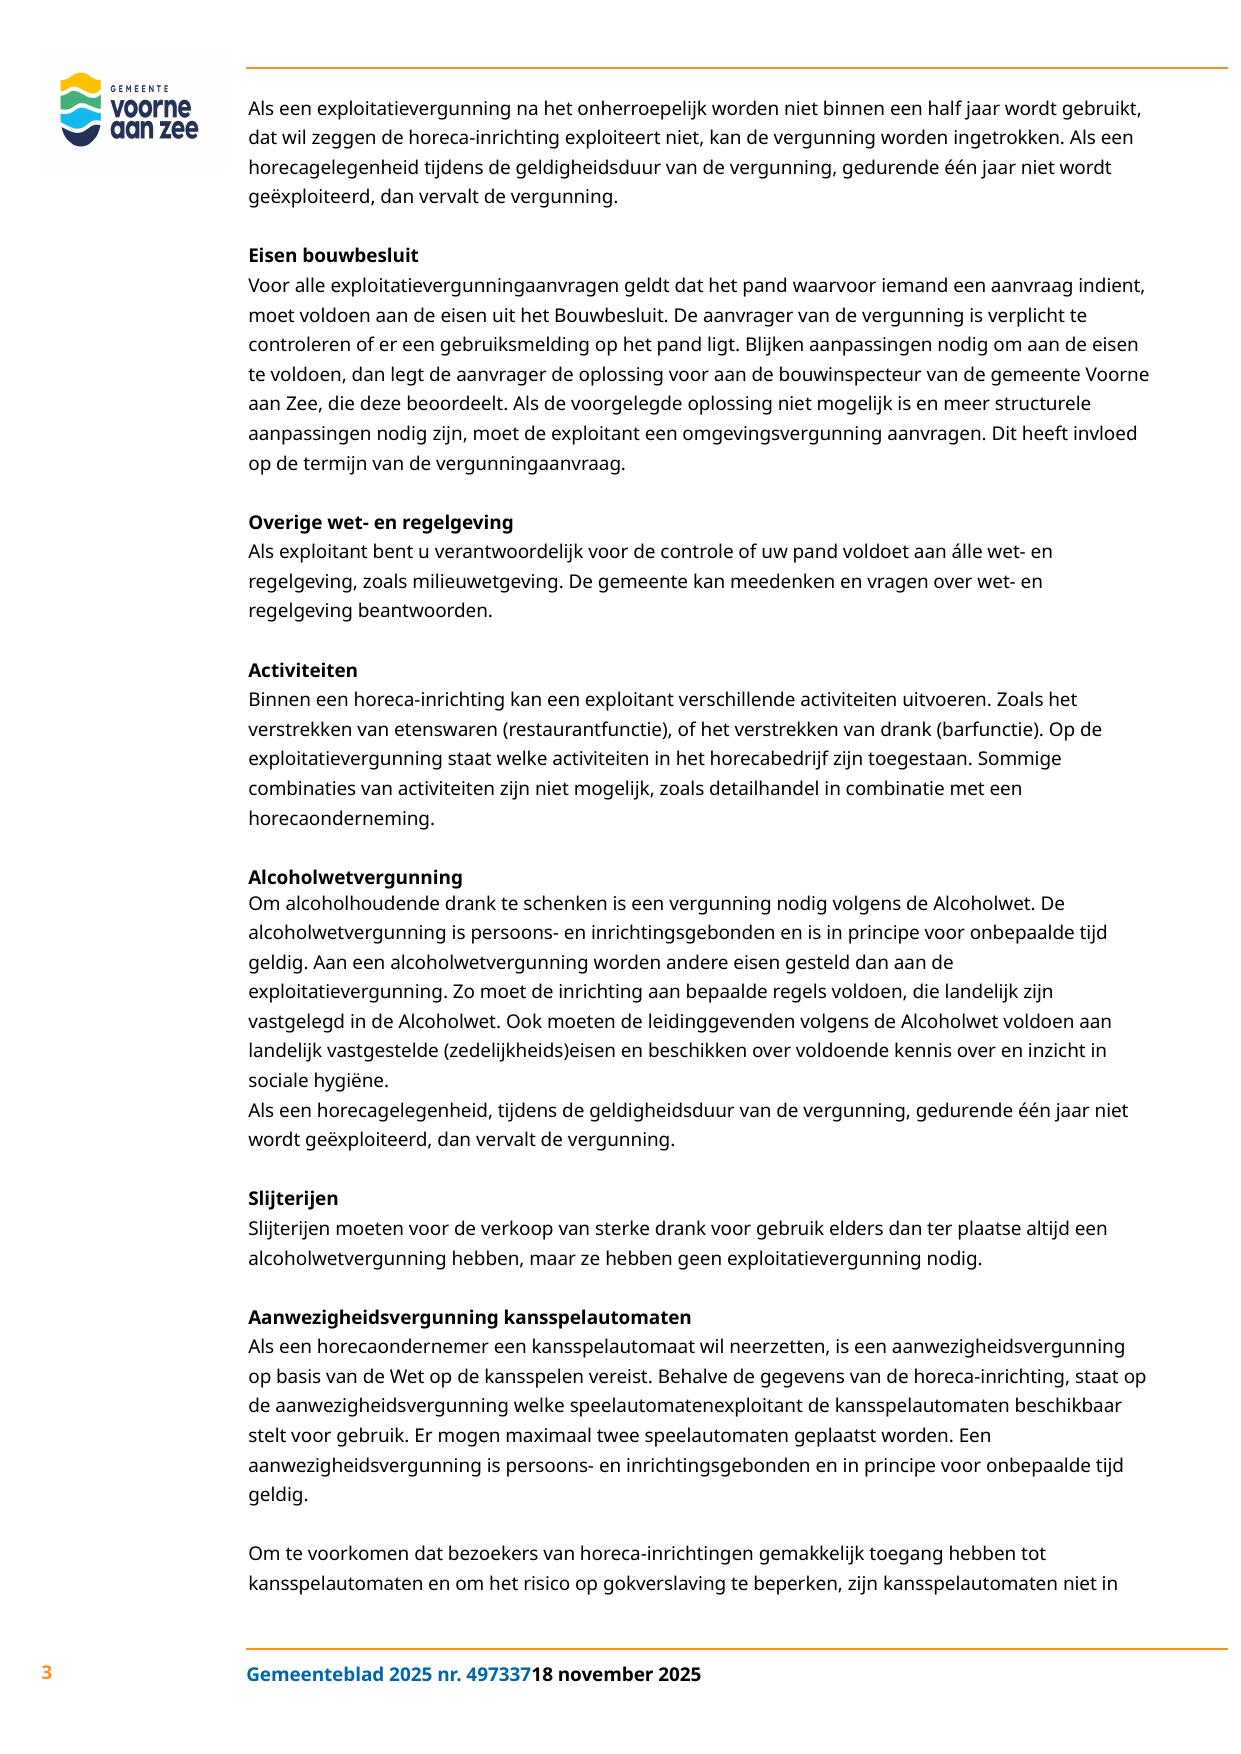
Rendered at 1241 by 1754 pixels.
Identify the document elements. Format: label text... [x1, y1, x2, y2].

text Activiteiten [248, 657, 1152, 683]
text Overige wet- en regelgeving [248, 509, 1152, 535]
text Als een horecaondernemer een kansspelautomaat wil neerzetten, is een aanwezigheidsvergunning op basis van de Wet op de kansspelen vereist. Behalve de gegevens van de horeca-inrichting, staat op de aanwezigheidsvergunning welke speelautomatenexploitant de kansspelautomaten beschikbaar stelt voor gebruik. Er mogen maximaal twee speelautomaten geplaatst worden. Een aanwezigheidsvergunning is persoons- en inrichtingsgebonden en in principe voor onbepaalde tijd geldig. [248, 1333, 1152, 1507]
text Als een exploitatievergunning na het onherroepelijk worden niet binnen een half jaar wordt gebruikt, dat wil zeggen de horeca-inrichting exploiteert niet, kan de vergunning worden ingetrokken. Als een horecagelegenheid tijdens de geldigheidsduur van de vergunning, gedurende één jaar niet wordt geëxploiteerd, dan vervalt de vergunning. [248, 95, 1152, 209]
text Alcoholwetvergunning [248, 864, 1152, 890]
text Om alcoholhoudende drank te schenken is een vergunning nodig volgens de Alcoholwet. De alcoholwetvergunning is persoons- en inrichtingsgebonden en is in principe voor onbepaalde tijd geldig. Aan een alcoholwetvergunning worden andere eisen gesteld dan aan de exploitatievergunning. Zo moet de inrichting aan bepaalde regels voldoen, die landelijk zijn vastgelegd in de Alcoholwet. Ook moeten de leidinggevenden volgens de Alcoholwet voldoen aan landelijk vastgestelde (zedelijkheids)eisen en beschikken over voldoende kennis over en inzicht in sociale hygiëne. [248, 890, 1152, 1093]
text Slijterijen [248, 1186, 1152, 1211]
text Binnen een horeca-inrichting kan een exploitant verschillende activiteiten uitvoeren. Zoals het verstrekken van etenswaren (restaurantfunctie), of het verstrekken van drank (barfunctie). Op de exploitatievergunning staat welke activiteiten in het horecabedrijf zijn toegestaan. Sommige combinaties van activiteiten zijn niet mogelijk, zoals detailhandel in combinatie met een horecaonderneming. [248, 686, 1152, 831]
text Om te voorkomen dat bezoekers van horeca-inrichtingen gemakkelijk toegang hebben tot kansspelautomaten en om het risico op gokverslaving te beperken, zijn kansspelautomaten niet in [248, 1541, 1152, 1596]
text Als exploitant bent u verantwoordelijk voor de controle of uw pand voldoet aan álle wet- en regelgeving, zoals milieuwetgeving. De gemeente kan meedenken en vragen over wet- en regelgeving beantwoorden. [248, 538, 1152, 623]
text Eisen bouwbesluit [248, 243, 1152, 268]
text Aanwezigheidsvergunning kansspelautomaten [248, 1304, 1152, 1329]
text Als een horecagelegenheid, tijdens de geldigheidsduur van de vergunning, gedurende één jaar niet wordt geëxploiteerd, dan vervalt de vergunning. [248, 1097, 1152, 1152]
text Slijterijen moeten voor de verkoop van sterke drank voor gebruik elders dan ter plaatse altijd een alcoholwetvergunning hebben, maar ze hebben geen exploitatievergunning nodig. [248, 1215, 1152, 1270]
picture [41, 47, 231, 172]
text Voor alle exploitatievergunningaanvragen geldt dat het pand waarvoor iemand een aanvraag indient, moet voldoen aan de eisen uit het Bouwbesluit. De aanvrager van de vergunning is verplicht te controleren of er een gebruiksmelding op het pand ligt. Blijken aanpassingen nodig om aan de eisen te voldoen, dan legt de aanvrager de oplossing voor aan de bouwinspecteur van de gemeente Voorne aan Zee, die deze beoordeelt. Als de voorgelegde oplossing niet mogelijk is en meer structurele aanpassingen nodig zijn, moet de exploitant een omgevingsvergunning aanvragen. Dit heeft invloed op de termijn van de vergunningaanvraag. [248, 272, 1152, 476]
